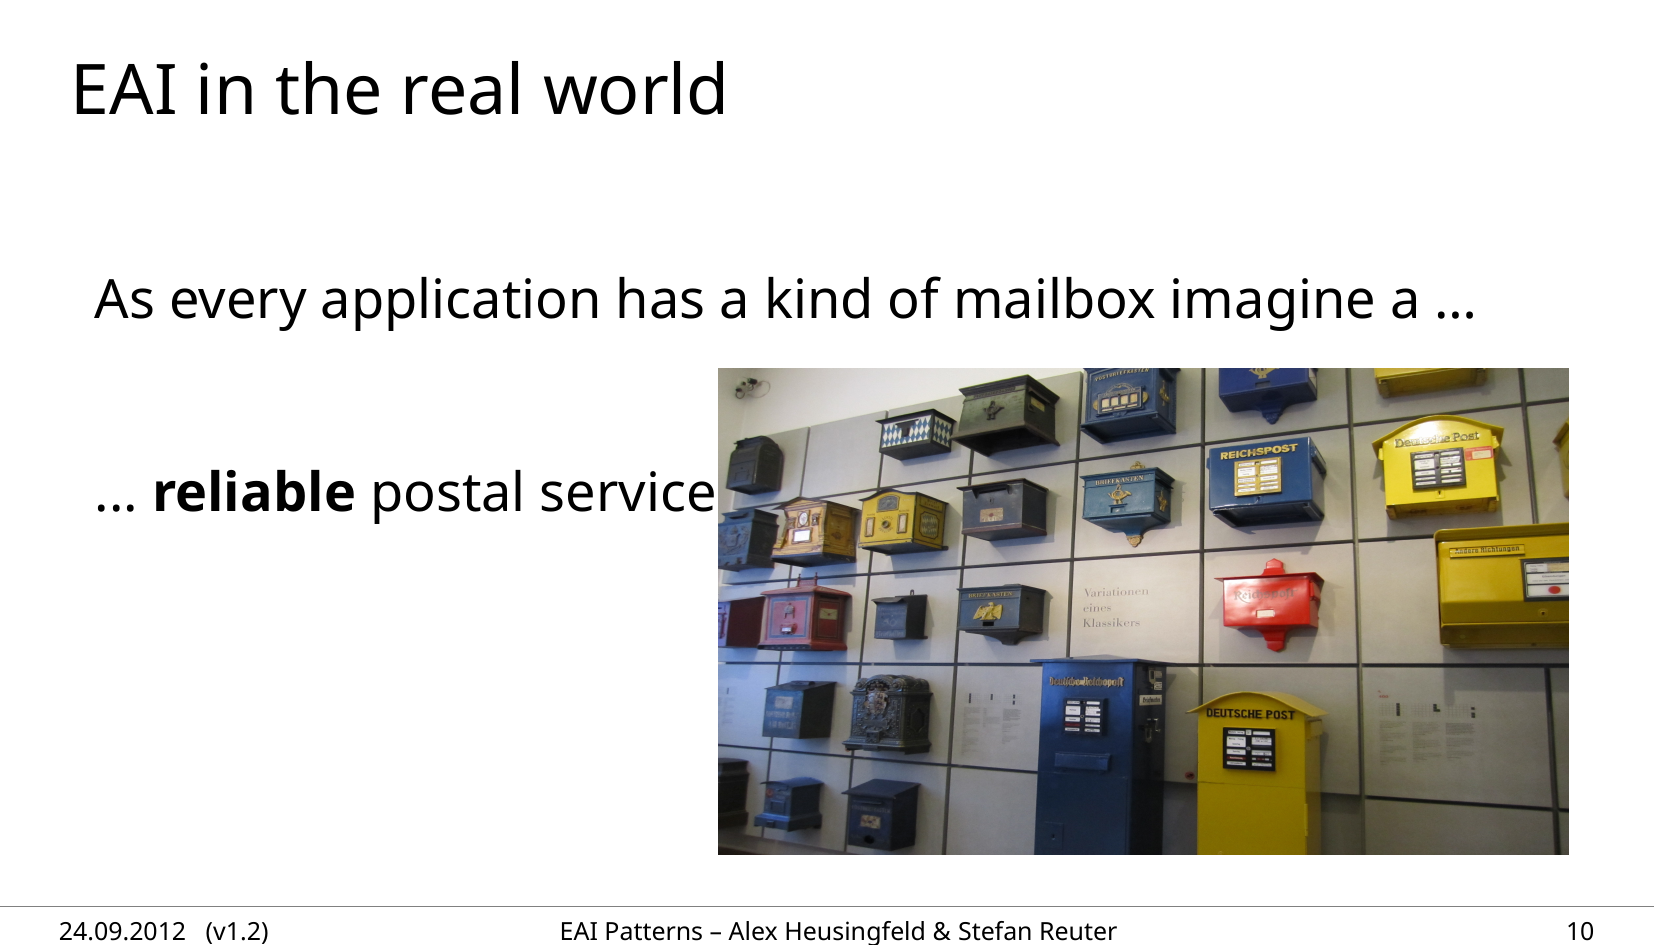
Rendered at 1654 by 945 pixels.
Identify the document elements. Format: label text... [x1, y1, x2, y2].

picture [718, 368, 1569, 855]
title EAI in the real world [70, 17, 1583, 158]
list As every application has a kind of mailbox imagine a … ... reliable postal service [94, 260, 1550, 770]
